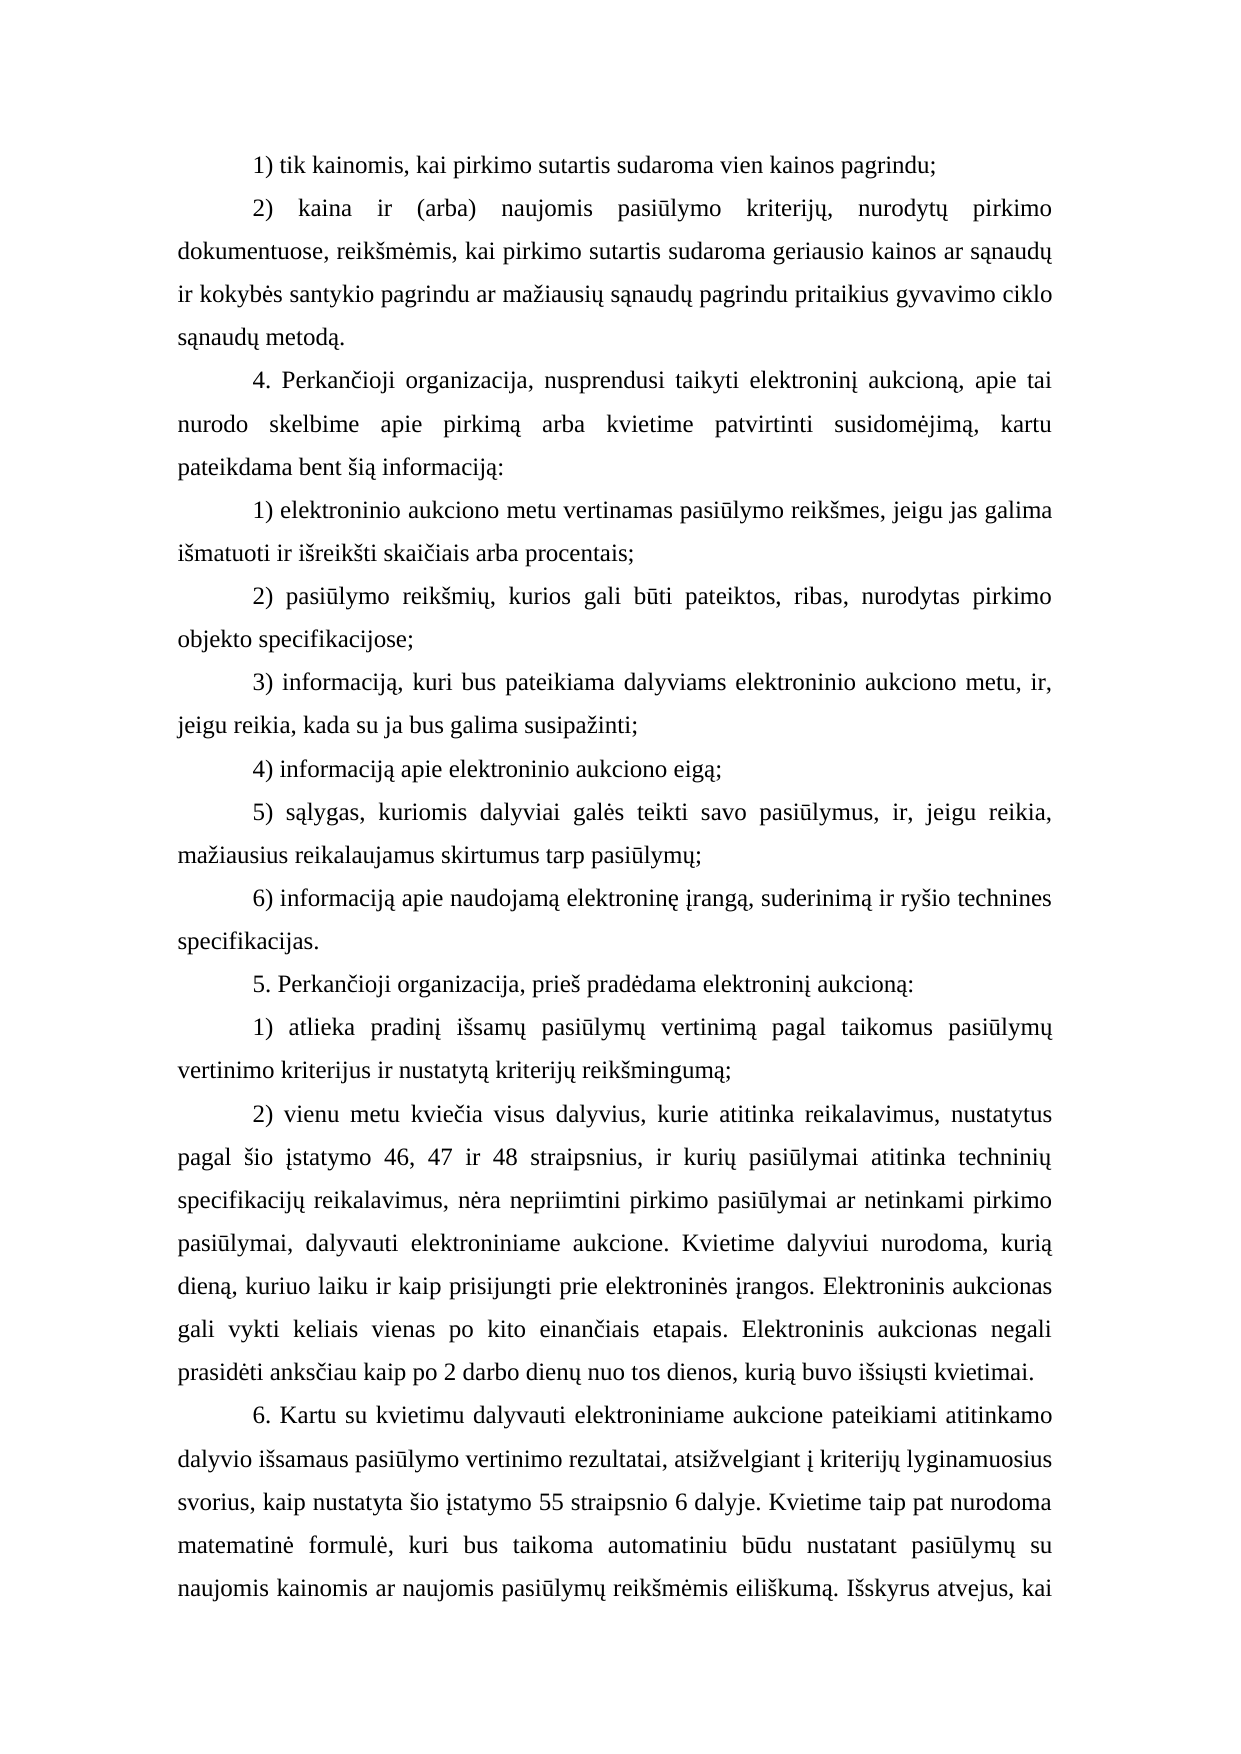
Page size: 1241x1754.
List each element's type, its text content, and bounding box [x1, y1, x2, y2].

text 6) informaciją apie naudojamą elektroninę įrangą, suderinimą ir ryšio technines specifikacijas. [177, 883, 1053, 955]
text 1) atlieka pradinį išsamų pasiūlymų vertinimą pagal taikomus pasiūlymų vertinimo kriterijus ir nustatytą kriterijų reikšmingumą; [177, 1012, 1053, 1084]
text 4. Perkančioji organizacija, nusprendusi taikyti elektroninį aukcioną, apie tai nurodo skelbime apie pirkimą arba kvietime patvirtinti susidomėjimą, kartu pateikdama bent šią informaciją: [177, 366, 1053, 481]
text 6. Kartu su kvietimu dalyvauti elektroniniame aukcione pateikiami atitinkamo dalyvio išsamaus pasiūlymo vertinimo rezultatai, atsižvelgiant į kriterijų lyginamuosius svorius, kaip nustatyta šio įstatymo 55 straipsnio 6 dalyje. Kvietime taip pat nurodoma matematinė formulė, kuri bus taikoma automatiniu būdu nustatant pasiūlymų su naujomis kainomis ar naujomis pasiūlymų reikšmėmis eiliškumą. Išskyrus atvejus, kai [177, 1401, 1053, 1602]
text 2) pasiūlymo reikšmių, kurios gali būti pateiktos, ribas, nurodytas pirkimo objekto specifikacijose; [177, 581, 1053, 653]
text 3) informaciją, kuri bus pateikiama dalyviams elektroninio aukciono metu, ir, jeigu reikia, kada su ja bus galima susipažinti; [177, 667, 1053, 739]
text 5. Perkančioji organizacija, prieš pradėdama elektroninį aukcioną: [177, 969, 1053, 998]
text 4) informaciją apie elektroninio aukciono eigą; [177, 754, 1053, 782]
text 5) sąlygas, kuriomis dalyviai galės teikti savo pasiūlymus, ir, jeigu reikia, mažiausius reikalaujamus skirtumus tarp pasiūlymų; [177, 797, 1053, 869]
text 2) vienu metu kviečia visus dalyvius, kurie atitinka reikalavimus, nustatytus pagal šio įstatymo 46, 47 ir 48 straipsnius, ir kurių pasiūlymai atitinka techninių specifikacijų reikalavimus, nėra nepriimtini pirkimo pasiūlymai ar netinkami pirkimo pasiūlymai, dalyvauti elektroniniame aukcione. Kvietime dalyviui nurodoma, kurią dieną, kuriuo laiku ir kaip prisijungti prie elektroninės įrangos. Elektroninis aukcionas gali vykti keliais vienas po kito einančiais etapais. Elektroninis aukcionas negali prasidėti anksčiau kaip po 2 darbo dienų nuo tos dienos, kurią buvo išsiųsti kvietimai. [177, 1099, 1053, 1386]
text 1) elektroninio aukciono metu vertinamas pasiūlymo reikšmes, jeigu jas galima išmatuoti ir išreikšti skaičiais arba procentais; [177, 495, 1053, 567]
text 2) kaina ir (arba) naujomis pasiūlymo kriterijų, nurodytų pirkimo dokumentuose, reikšmėmis, kai pirkimo sutartis sudaroma geriausio kainos ar sąnaudų ir kokybės santykio pagrindu ar mažiausių sąnaudų pagrindu pritaikius gyvavimo ciklo sąnaudų metodą. [177, 193, 1053, 351]
text 1) tik kainomis, kai pirkimo sutartis sudaroma vien kainos pagrindu; [177, 150, 1053, 179]
